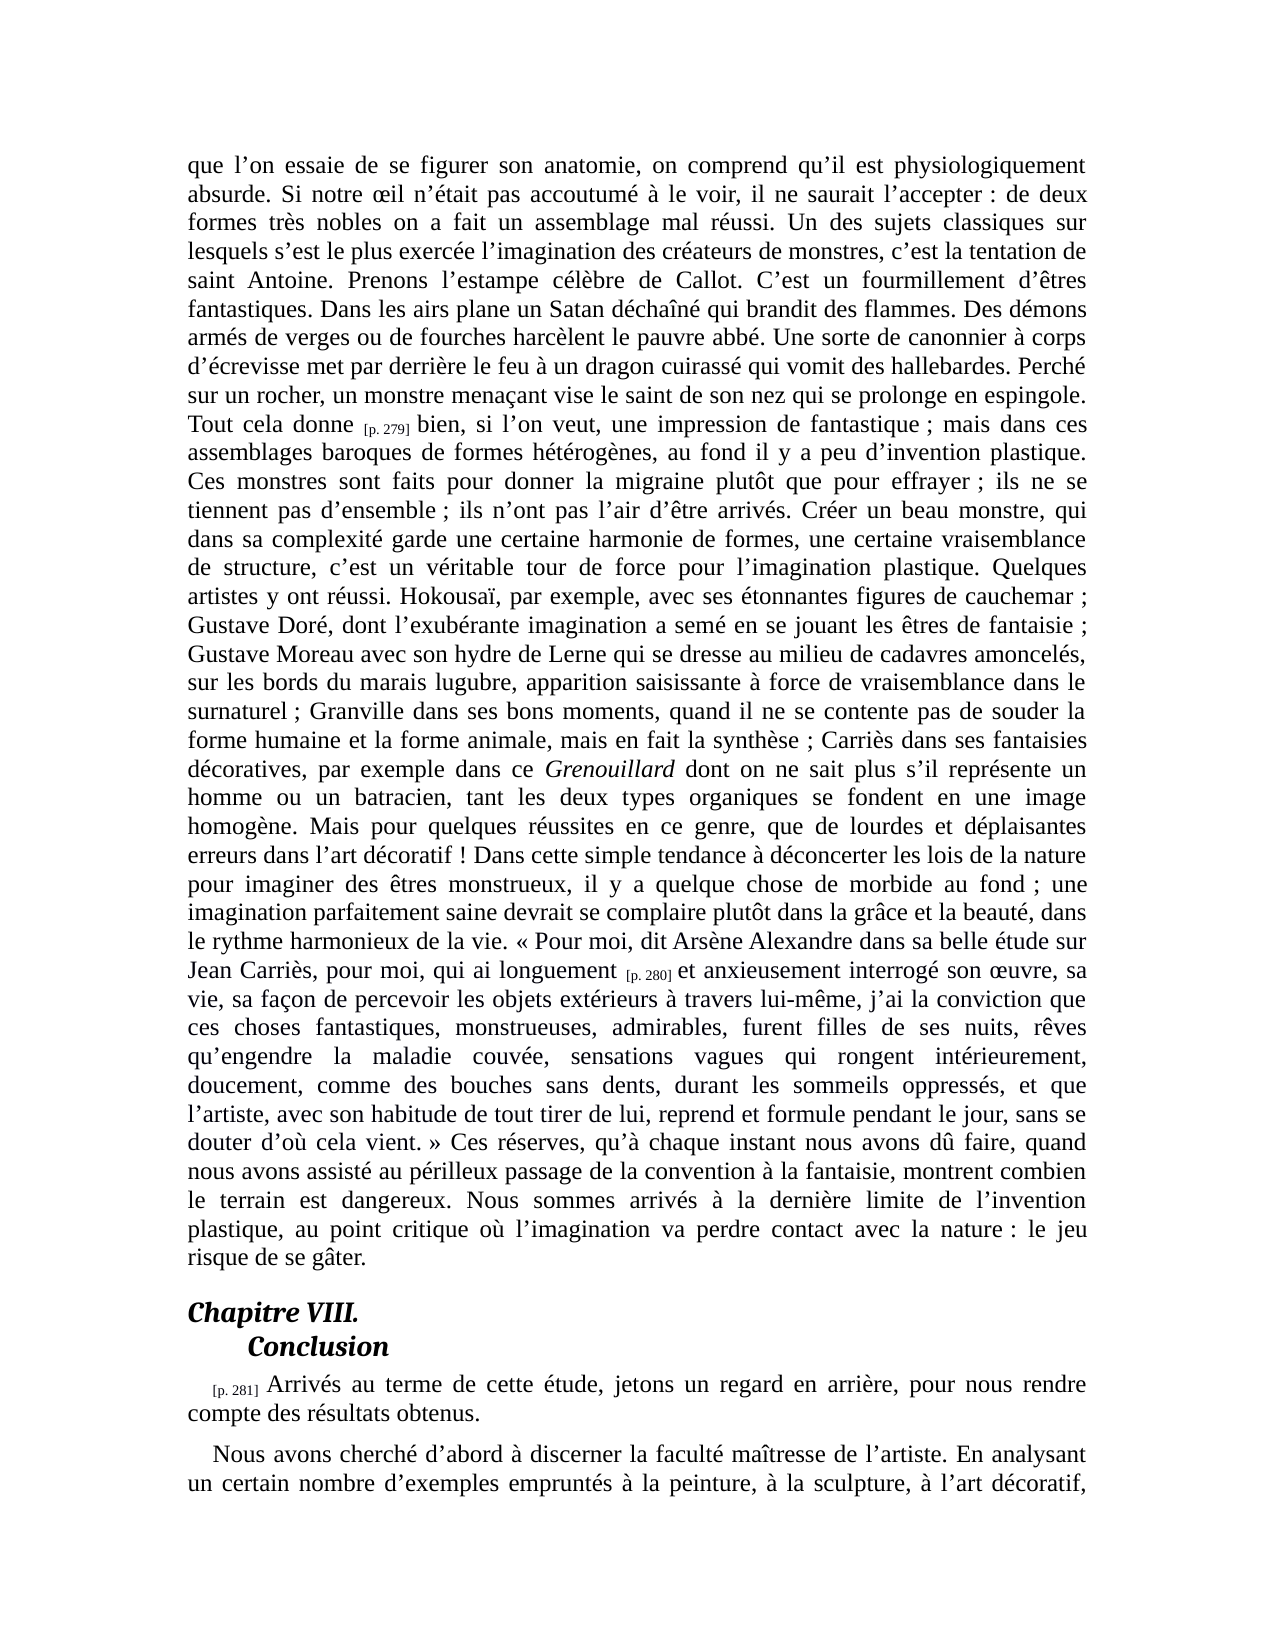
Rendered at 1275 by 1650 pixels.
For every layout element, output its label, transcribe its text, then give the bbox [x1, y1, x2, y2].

text [p. 281] Arrivés au terme de cette étude, jetons un regard en arrière, pour nous rendre compte des résultats obtenus. [187, 1369, 1087, 1427]
subtitle Chapitre VIII. Conclusion [187, 1296, 1087, 1363]
text que l’on essaie de se figurer son anatomie, on comprend qu’il est physiologiquement absurde. Si notre œil n’était pas accoutumé à le voir, il ne saurait l’accepter : de deux formes très nobles on a fait un assemblage mal réussi. Un des sujets classiques sur lesquels s’est le plus exercée l’imagination des créateurs de monstres, c’est la tentation de saint Antoine. Prenons l’estampe célèbre de Callot. C’est un fourmillement d’êtres fantastiques. Dans les airs plane un Satan déchaîné qui brandit des flammes. Des démons armés de verges ou de fourches harcèlent le pauvre abbé. Une sorte de canonnier à corps d’écrevisse met par derrière le feu à un dragon cuirassé qui vomit des hallebardes. Perché sur un rocher, un monstre menaçant vise le saint de son nez qui se prolonge en espingole. Tout cela donne [p. 279] bien, si l’on veut, une impression de fantastique ; mais dans ces assemblages baroques de formes hétérogènes, au fond il y a peu d’invention plastique. Ces monstres sont faits pour donner la migraine plutôt que pour effrayer ; ils ne se tiennent pas d’ensemble ; ils n’ont pas l’air d’être arrivés. Créer un beau monstre, qui dans sa complexité garde une certaine harmonie de formes, une certaine vraisemblance de structure, c’est un véritable tour de force pour l’imagination plastique. Quelques artistes y ont réussi. Hokousaï, par exemple, avec ses étonnantes figures de cauchemar ; Gustave Doré, dont l’exubérante imagination a semé en se jouant les êtres de fantaisie ; Gustave Moreau avec son hydre de Lerne qui se dresse au milieu de cadavres amoncelés, sur les bords du marais lugubre, apparition saisissante à force de vraisemblance dans le surnaturel ; Granville dans ses bons moments, quand il ne se contente pas de souder la forme humaine et la forme animale, mais en fait la synthèse ; Carriès dans ses fantaisies décoratives, par exemple dans ce Grenouillard dont on ne sait plus s’il représente un homme ou un batracien, tant les deux types organiques se fondent en une image homogène. Mais pour quelques réussites en ce genre, que de lourdes et déplaisantes erreurs dans l’art décoratif ! Dans cette simple tendance à déconcerter les lois de la nature pour imaginer des êtres monstrueux, il y a quelque chose de morbide au fond ; une imagination parfaitement saine devrait se complaire plutôt dans la grâce et la beauté, dans le rythme harmonieux de la vie. « Pour moi, dit Arsène Alexandre dans sa belle étude sur Jean Carriès, pour moi, qui ai longuement [p. 280] et anxieusement interrogé son œuvre, sa vie, sa façon de percevoir les objets extérieurs à travers lui-même, j’ai la conviction que ces choses fantastiques, monstrueuses, admirables, furent filles de ses nuits, rêves qu’engendre la maladie couvée, sensations vagues qui rongent intérieurement, doucement, comme des bouches sans dents, durant les sommeils oppressés, et que l’artiste, avec son habitude de tout tirer de lui, reprend et formule pendant le jour, sans se douter d’où cela vient. » Ces réserves, qu’à chaque instant nous avons dû faire, quand nous avons assisté au périlleux passage de la convention à la fantaisie, montrent combien le terrain est dangereux. Nous sommes arrivés à la dernière limite de l’invention plastique, au point critique où l’imagination va perdre contact avec la nature : le jeu risque de se gâter. [187, 150, 1087, 1271]
text Nous avons cherché d’abord à discerner la faculté maîtresse de l’artiste. En analysant un certain nombre d’exemples empruntés à la peinture, à la sculpture, à l’art décoratif, [187, 1439, 1087, 1497]
